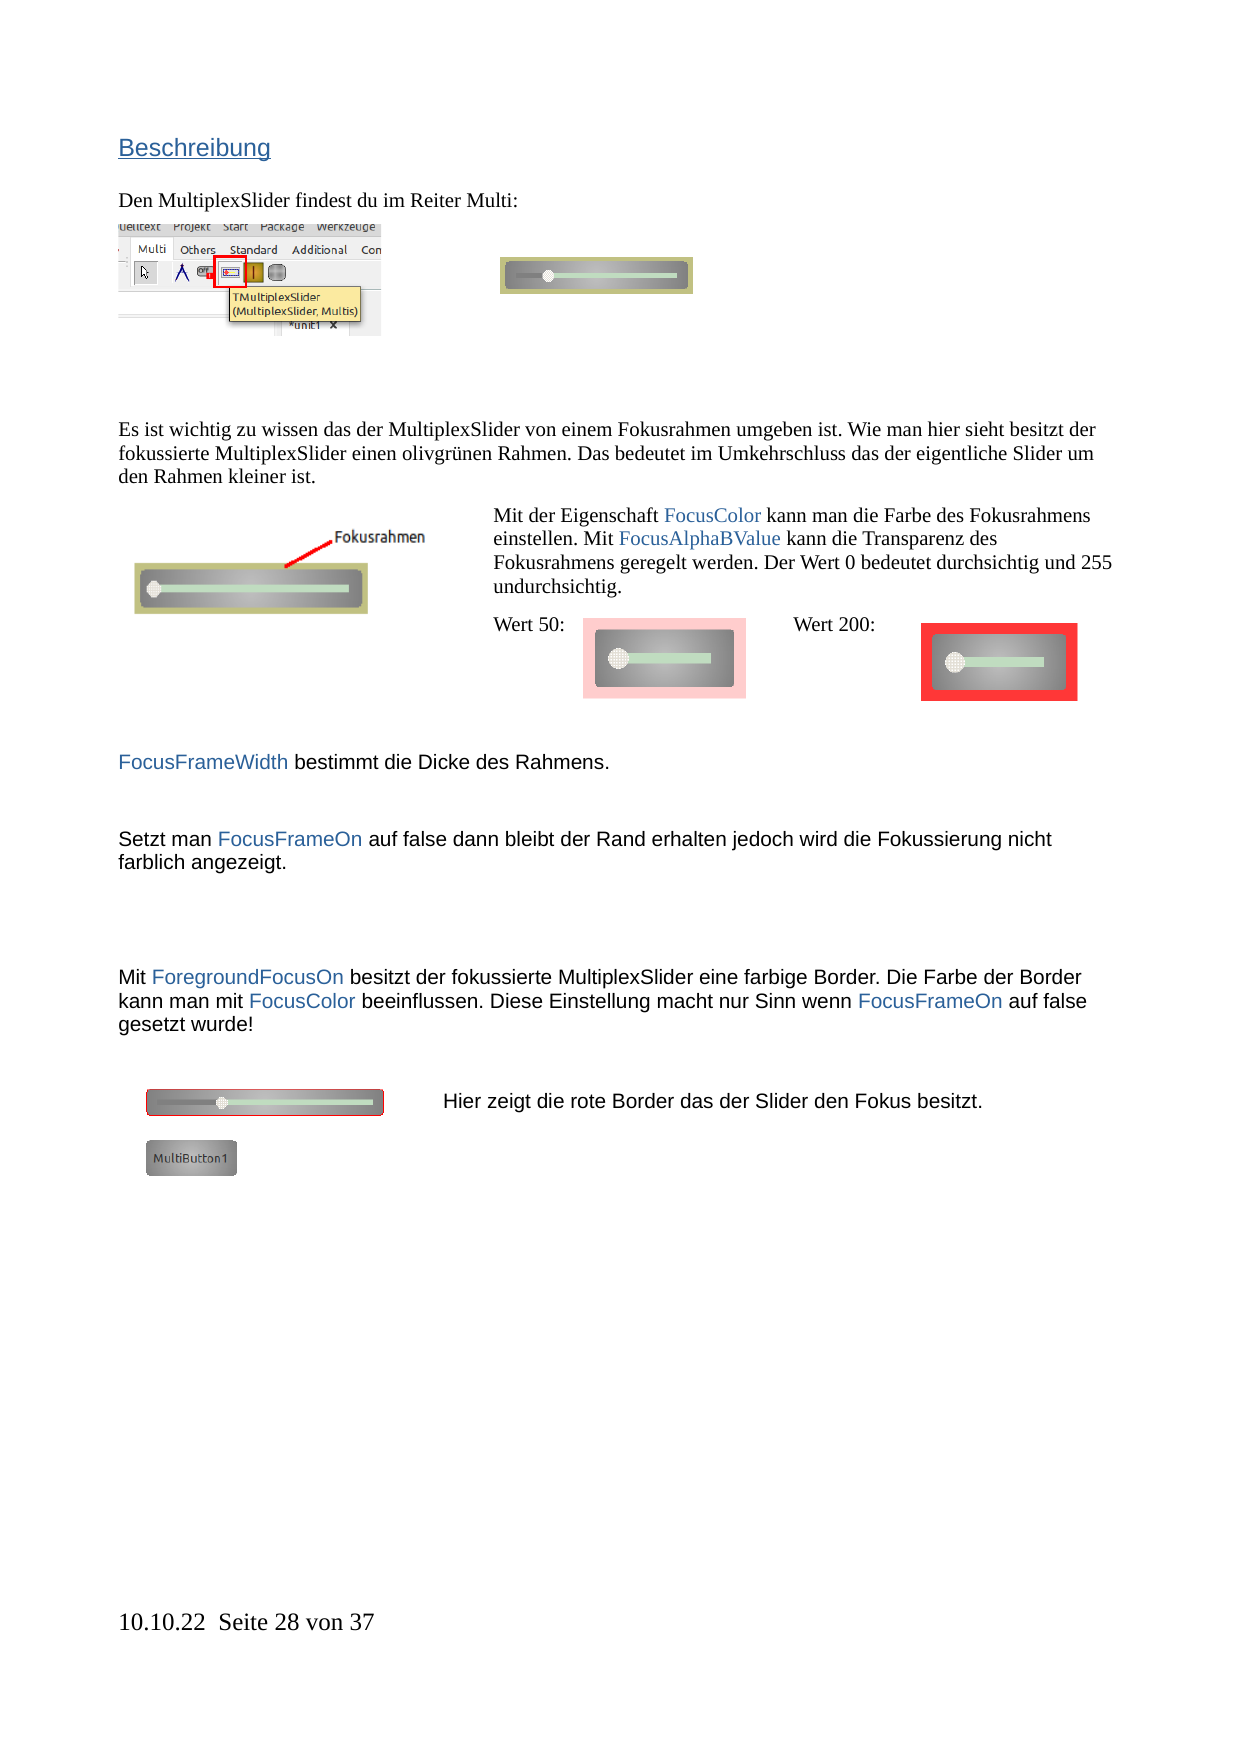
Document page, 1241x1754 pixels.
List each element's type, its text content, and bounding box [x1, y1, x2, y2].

text Mit ForegroundFocusOn besitzt der fokussierte MultiplexSlider eine farbige Border. Die Farbe der Border kann man mit FocusColor beeinflussen. Diese Einstellung macht nur Sinn wenn FocusFrameOn auf false gesetzt wurde! [118, 966, 1122, 1036]
text Den MultiplexSlider findest du im Reiter Multi: [118, 188, 1122, 212]
picture [914, 616, 1086, 711]
text Es ist wichtig zu wissen das der MultiplexSlider von einem Fokusrahmen umgeben ist. Wie man hier sieht besitzt der fokussierte MultiplexSlider einen olivgrünen Rahmen. Das bedeutet im Umkehrschluss das der eigentliche Slider um den Rahmen kleiner ist. [118, 418, 1122, 489]
text Mit der Eigenschaft FocusColor kann man die Farbe des Fokusrahmens einstellen. Mit FocusAlphaBValue kann die Transparenz des Fokusrahmens geregelt werden. Der Wert 0 bedeutet durchsichtig und 255 undurchsichtig. [118, 503, 1122, 598]
text Hier zeigt die rote Border das der Slider den Fokus besitzt. [425, 1089, 1122, 1113]
text Wert 50: [118, 612, 576, 660]
text Setzt man FocusFrameOn auf false dann bleibt der Rand erhalten jedoch wird die Fokussierung nicht farblich angezeigt. [118, 827, 1122, 874]
picture [118, 224, 382, 336]
text Wert 200: [754, 612, 1122, 660]
text FocusFrameWidth bestimmt die Dicke des Rahmens. [118, 751, 1122, 774]
subtitle Beschreibung [118, 133, 1122, 161]
picture [120, 1068, 425, 1205]
picture [119, 516, 439, 637]
picture [489, 245, 704, 304]
picture [576, 612, 754, 709]
